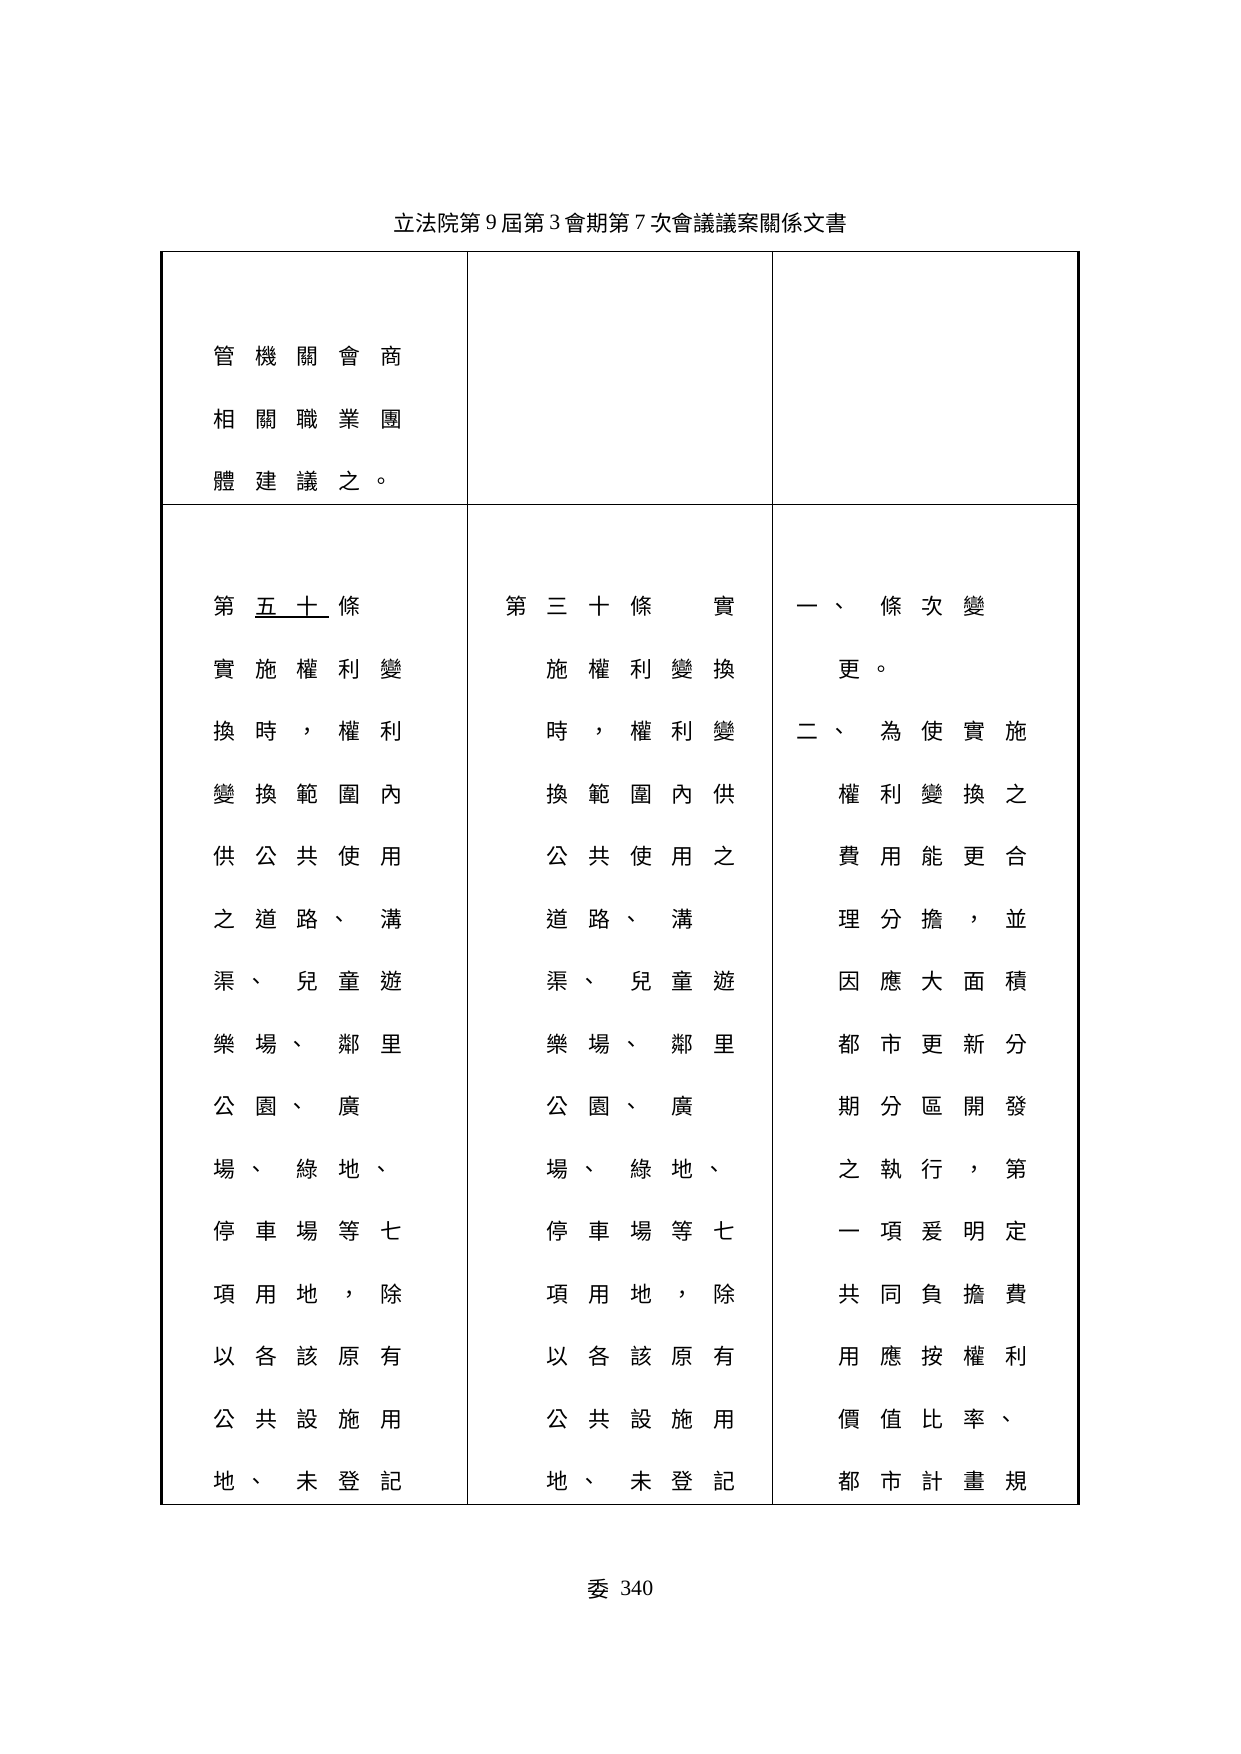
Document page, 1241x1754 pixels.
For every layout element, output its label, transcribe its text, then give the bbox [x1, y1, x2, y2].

table_cell 一、條次變更。 二、為使實施權利變換之費用能更合理分擔，並因應大面積都市更新分期分區開發之執行，第一項爰明定共同負擔費用應按權利價值比率、都市計畫規 [773, 505, 1077, 1504]
table_cell 第五十條 實施權利變換時，權利變換範圍內供公共使用之道路、溝渠、兒童遊樂場、鄰里公園、廣場、綠地、停車場等七項用地，除以各該原有公共設施用地、未登記 [163, 505, 467, 1504]
table_cell [773, 252, 1077, 504]
table_cell [468, 252, 772, 504]
table_cell 第三十條 實施權利變換時，權利變換範圍內供公共使用之道路、溝渠、兒童遊樂場、鄰里公園、廣場、綠地、停車場等七項用地，除以各該原有公共設施用地、未登記 [468, 505, 772, 1504]
table_cell 管機關會商相關職業團體建議之。 [163, 252, 467, 504]
